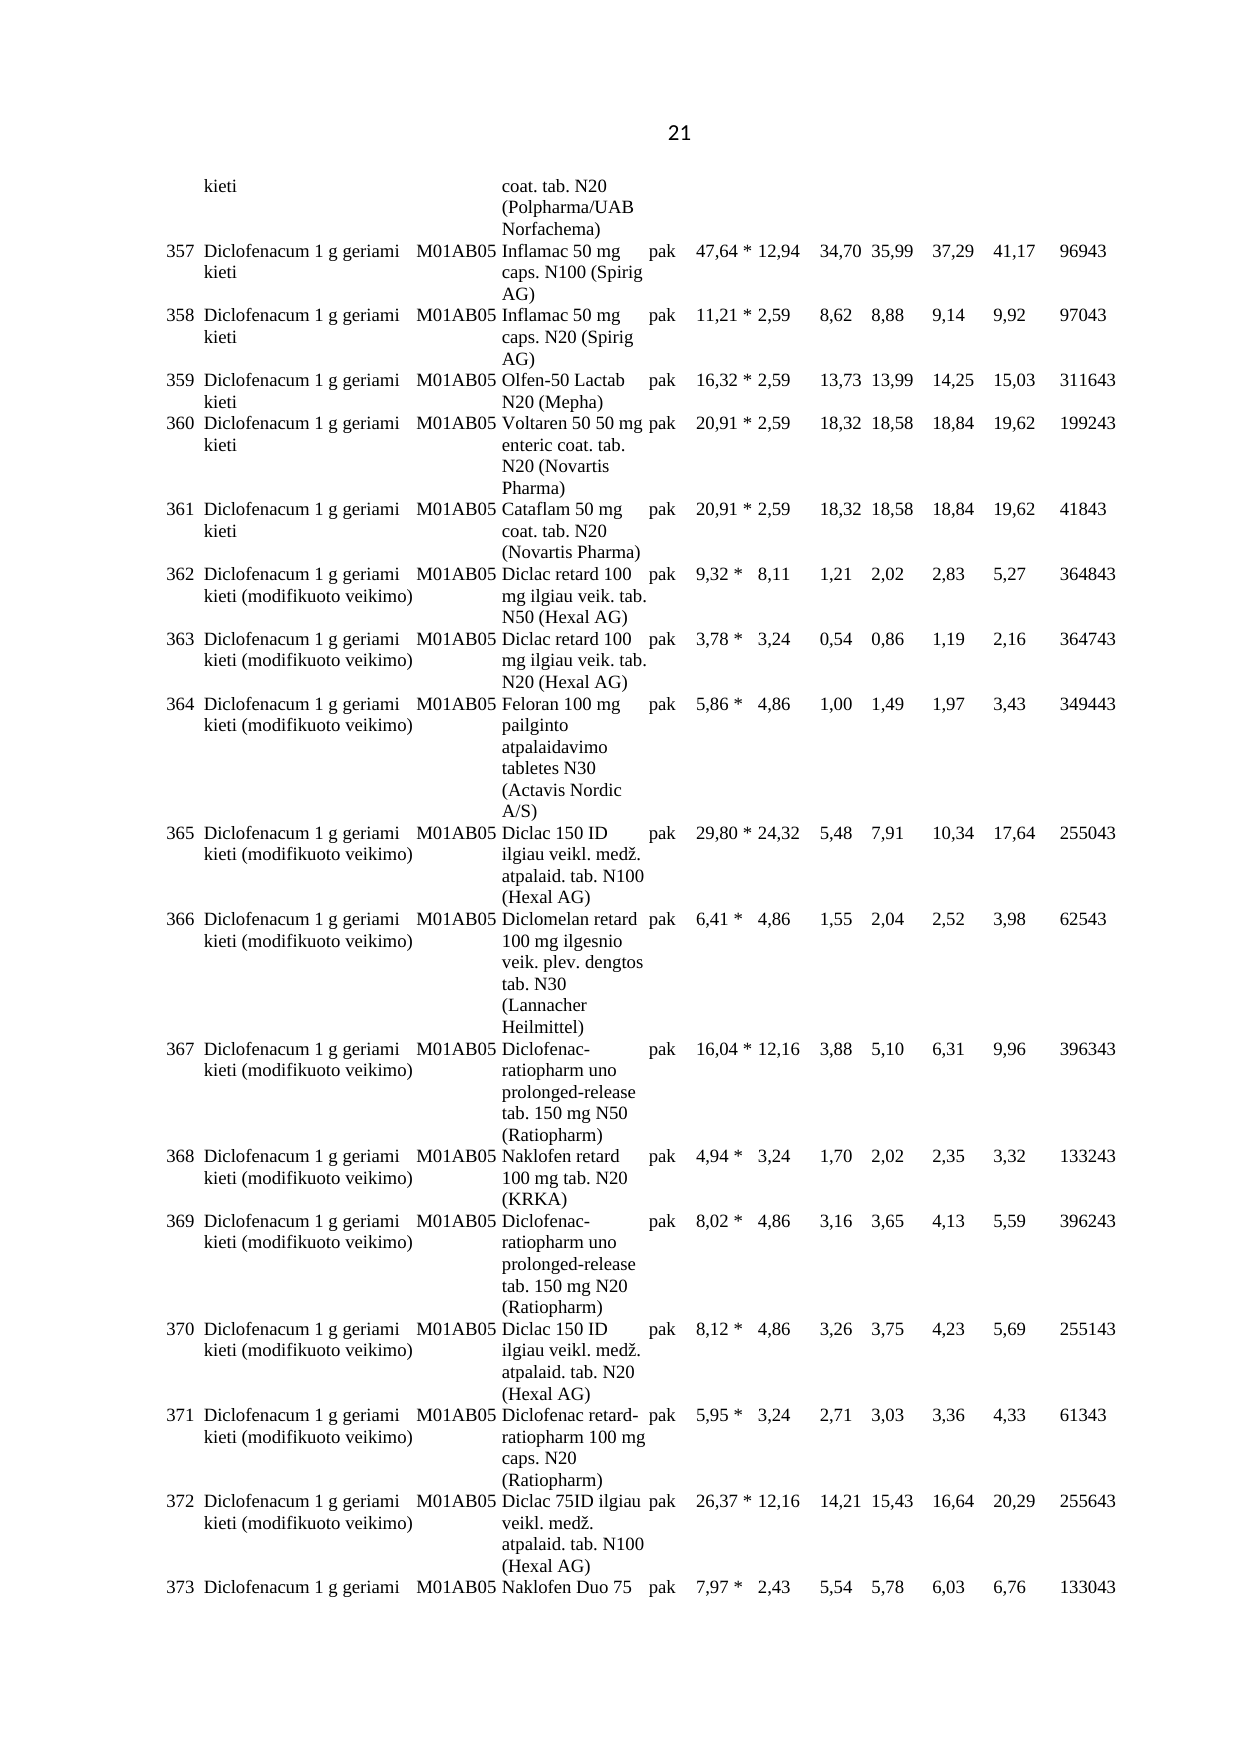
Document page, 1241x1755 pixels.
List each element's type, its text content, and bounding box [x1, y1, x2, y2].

table_cell 3,24 [758, 1404, 819, 1490]
table_cell Olfen-50 Lactab N20 (Mepha) [502, 369, 648, 412]
table_cell 2,02 [871, 563, 932, 628]
table_cell 2,59 [758, 412, 819, 498]
table_cell Inflamac 50 mg caps. N20 (Spirig AG) [502, 304, 648, 369]
table_cell Diclofenac retard-ratiopharm 100 mg caps. N20 (Ratiopharm) [502, 1404, 648, 1490]
table_cell Diclofenacum 1 g geriami kieti [204, 412, 416, 498]
table_cell 26,37 * [696, 1490, 758, 1576]
table_cell Diclofenacum 1 g geriami kieti (modifikuoto veikimo) [204, 1490, 416, 1576]
table_cell 16,32 * [696, 369, 758, 412]
table_cell 62543 [1060, 908, 1127, 1037]
table_cell 3,65 [871, 1210, 932, 1318]
table_cell pak [649, 1404, 696, 1490]
table_cell 4,86 [758, 908, 819, 1037]
table_cell 13,99 [871, 369, 932, 412]
table_cell M01AB05 [416, 369, 502, 412]
table_cell 370 [166, 1318, 203, 1404]
table_cell 2,52 [932, 908, 993, 1037]
table_cell Diclofenacum 1 g geriami kieti [204, 304, 416, 369]
table_cell pak [649, 693, 696, 822]
table_cell M01AB05 [416, 412, 502, 498]
table_cell Diclofenacum 1 g geriami kieti [204, 240, 416, 304]
table_cell 9,96 [993, 1038, 1059, 1145]
table_cell 363 [166, 628, 203, 692]
table_cell 12,94 [758, 240, 819, 304]
table_cell 2,71 [820, 1404, 871, 1490]
table_cell 4,13 [932, 1210, 993, 1318]
table_cell 360 [166, 412, 203, 498]
table_cell Diclofenacum 1 g geriami kieti (modifikuoto veikimo) [204, 908, 416, 1037]
table_cell pak [649, 1318, 696, 1404]
table_cell Diclofenacum 1 g geriami kieti [204, 369, 416, 412]
table_cell M01AB05 [416, 498, 502, 563]
table_cell [871, 175, 932, 239]
table_cell 373 [166, 1576, 203, 1598]
table_cell 8,88 [871, 304, 932, 369]
table_cell pak [649, 412, 696, 498]
table_cell [993, 175, 1059, 239]
table_cell Diclofenacum 1 g geriami kieti (modifikuoto veikimo) [204, 1210, 416, 1318]
table_cell Diclac retard 100 mg ilgiau veik. tab. N20 (Hexal AG) [502, 628, 648, 692]
table_cell 0,54 [820, 628, 871, 692]
table_cell 5,95 * [696, 1404, 758, 1490]
table_cell [696, 175, 758, 239]
table_cell 16,64 [932, 1490, 993, 1576]
table_cell pak [649, 1145, 696, 1210]
table_cell [1060, 175, 1127, 239]
table_cell M01AB05 [416, 1210, 502, 1318]
table_cell pak [649, 498, 696, 563]
table_cell 15,03 [993, 369, 1059, 412]
table_cell 311643 [1060, 369, 1127, 412]
table_cell 3,24 [758, 628, 819, 692]
table_cell 4,86 [758, 1318, 819, 1404]
table_cell 133243 [1060, 1145, 1127, 1210]
table_cell 365 [166, 822, 203, 908]
table_cell 8,62 [820, 304, 871, 369]
table_cell Cataflam 50 mg coat. tab. N20 (Novartis Pharma) [502, 498, 648, 563]
table_cell 1,97 [932, 693, 993, 822]
table_cell 97043 [1060, 304, 1127, 369]
table_cell 14,25 [932, 369, 993, 412]
table_cell 6,41 * [696, 908, 758, 1037]
table_cell 396343 [1060, 1038, 1127, 1145]
table_cell M01AB05 [416, 1490, 502, 1576]
table_cell pak [649, 304, 696, 369]
table_cell 35,99 [871, 240, 932, 304]
table_cell coat. tab. N20 (Polpharma/UAB Norfachema) [502, 175, 648, 239]
table_cell 255643 [1060, 1490, 1127, 1576]
table_cell pak [649, 1038, 696, 1145]
table_cell 3,26 [820, 1318, 871, 1404]
table_cell 368 [166, 1145, 203, 1210]
table_cell 3,16 [820, 1210, 871, 1318]
table_cell 364 [166, 693, 203, 822]
table_cell Naklofen retard 100 mg tab. N20 (KRKA) [502, 1145, 648, 1210]
table_cell pak [649, 628, 696, 692]
table_cell 18,84 [932, 412, 993, 498]
table_cell 3,75 [871, 1318, 932, 1404]
table_cell M01AB05 [416, 628, 502, 692]
table_cell Diclofenacum 1 g geriami kieti (modifikuoto veikimo) [204, 1318, 416, 1404]
table_cell 7,91 [871, 822, 932, 908]
table_cell [820, 175, 871, 239]
table_cell 4,86 [758, 693, 819, 822]
table_cell 366 [166, 908, 203, 1037]
table_cell 18,84 [932, 498, 993, 563]
table_cell 369 [166, 1210, 203, 1318]
table_cell pak [649, 563, 696, 628]
table_cell 47,64 * [696, 240, 758, 304]
table_cell 3,32 [993, 1145, 1059, 1210]
table_cell 14,21 [820, 1490, 871, 1576]
table_cell M01AB05 [416, 822, 502, 908]
table_cell 18,32 [820, 412, 871, 498]
table_cell [932, 175, 993, 239]
table_cell [649, 175, 696, 239]
table_cell 361 [166, 498, 203, 563]
table_cell 8,11 [758, 563, 819, 628]
table_cell pak [649, 369, 696, 412]
table_cell 4,86 [758, 1210, 819, 1318]
table_cell 1,19 [932, 628, 993, 692]
table_cell 1,55 [820, 908, 871, 1037]
table_cell Feloran 100 mg pailginto atpalaidavimo tabletes N30 (Actavis Nordic A/S) [502, 693, 648, 822]
table_cell 6,31 [932, 1038, 993, 1145]
table_cell 19,62 [993, 498, 1059, 563]
table_cell Diclofenacum 1 g geriami kieti [204, 498, 416, 563]
table_cell 29,80 * [696, 822, 758, 908]
table_cell Diclac retard 100 mg ilgiau veik. tab. N50 (Hexal AG) [502, 563, 648, 628]
table_cell 2,83 [932, 563, 993, 628]
table_cell Diclac 75ID ilgiau veikl. medž. atpalaid. tab. N100 (Hexal AG) [502, 1490, 648, 1576]
table_cell 6,03 [932, 1576, 993, 1598]
table_cell M01AB05 [416, 1145, 502, 1210]
table_cell 372 [166, 1490, 203, 1576]
table_cell Diclofenacum 1 g geriami kieti (modifikuoto veikimo) [204, 1038, 416, 1145]
table_cell 41843 [1060, 498, 1127, 563]
table_cell 5,54 [820, 1576, 871, 1598]
table_cell 2,16 [993, 628, 1059, 692]
table_cell 3,98 [993, 908, 1059, 1037]
table_cell pak [649, 1210, 696, 1318]
table_cell 12,16 [758, 1490, 819, 1576]
table_cell 20,91 * [696, 412, 758, 498]
table_cell M01AB05 [416, 1404, 502, 1490]
table_cell pak [649, 240, 696, 304]
table_cell M01AB05 [416, 304, 502, 369]
table_cell 3,36 [932, 1404, 993, 1490]
table_cell Diclofenacum 1 g geriami kieti (modifikuoto veikimo) [204, 693, 416, 822]
table_cell M01AB05 [416, 1576, 502, 1598]
table_cell 3,24 [758, 1145, 819, 1210]
table_cell 12,16 [758, 1038, 819, 1145]
table_cell 41,17 [993, 240, 1059, 304]
table_cell Diclofenacum 1 g geriami kieti (modifikuoto veikimo) [204, 563, 416, 628]
table_cell 18,58 [871, 498, 932, 563]
table_cell 2,59 [758, 304, 819, 369]
table_cell Inflamac 50 mg caps. N100 (Spirig AG) [502, 240, 648, 304]
table_cell M01AB05 [416, 908, 502, 1037]
table_cell 1,70 [820, 1145, 871, 1210]
table_cell 20,91 * [696, 498, 758, 563]
table_cell Diclofenac-ratiopharm uno prolonged-release tab. 150 mg N50 (Ratiopharm) [502, 1038, 648, 1145]
table_cell 5,78 [871, 1576, 932, 1598]
table_cell pak [649, 908, 696, 1037]
table_cell [758, 175, 819, 239]
table_cell 6,76 [993, 1576, 1059, 1598]
table_cell 364743 [1060, 628, 1127, 692]
table_cell 34,70 [820, 240, 871, 304]
table_cell 3,43 [993, 693, 1059, 822]
table_cell 5,59 [993, 1210, 1059, 1318]
table_cell 359 [166, 369, 203, 412]
table_cell 18,32 [820, 498, 871, 563]
table_cell Diclofenac-ratiopharm uno prolonged-release tab. 150 mg N20 (Ratiopharm) [502, 1210, 648, 1318]
table_cell 2,59 [758, 498, 819, 563]
table_cell 15,43 [871, 1490, 932, 1576]
table_cell 19,62 [993, 412, 1059, 498]
table_cell pak [649, 822, 696, 908]
table_cell 4,23 [932, 1318, 993, 1404]
table_cell 396243 [1060, 1210, 1127, 1318]
table_cell 11,21 * [696, 304, 758, 369]
table_cell 37,29 [932, 240, 993, 304]
table_cell 255043 [1060, 822, 1127, 908]
table_cell kieti [204, 175, 416, 239]
table_cell 358 [166, 304, 203, 369]
table_cell 1,00 [820, 693, 871, 822]
table_cell 10,34 [932, 822, 993, 908]
table_cell 17,64 [993, 822, 1059, 908]
table_cell 5,48 [820, 822, 871, 908]
table_cell 133043 [1060, 1576, 1127, 1598]
table_cell 367 [166, 1038, 203, 1145]
table_cell 357 [166, 240, 203, 304]
table_cell 5,10 [871, 1038, 932, 1145]
table_cell 13,73 [820, 369, 871, 412]
table_cell 0,86 [871, 628, 932, 692]
table_cell Diclofenacum 1 g geriami kieti (modifikuoto veikimo) [204, 628, 416, 692]
table_cell 3,88 [820, 1038, 871, 1145]
table_cell M01AB05 [416, 563, 502, 628]
table_cell M01AB05 [416, 1318, 502, 1404]
table_cell 364843 [1060, 563, 1127, 628]
table_cell 5,69 [993, 1318, 1059, 1404]
table_cell 5,86 * [696, 693, 758, 822]
table_cell Diclofenacum 1 g geriami [204, 1576, 416, 1598]
table_cell Diclofenacum 1 g geriami kieti (modifikuoto veikimo) [204, 1145, 416, 1210]
table_cell M01AB05 [416, 240, 502, 304]
table_cell 349443 [1060, 693, 1127, 822]
table_cell 2,59 [758, 369, 819, 412]
table_cell 2,04 [871, 908, 932, 1037]
table_cell Voltaren 50 50 mg enteric coat. tab. N20 (Novartis Pharma) [502, 412, 648, 498]
table_cell 199243 [1060, 412, 1127, 498]
table_cell 9,32 * [696, 563, 758, 628]
table_cell 8,12 * [696, 1318, 758, 1404]
table_cell 61343 [1060, 1404, 1127, 1490]
table_cell [166, 175, 203, 239]
table_cell 4,94 * [696, 1145, 758, 1210]
table_cell Diclofenacum 1 g geriami kieti (modifikuoto veikimo) [204, 1404, 416, 1490]
table_cell M01AB05 [416, 1038, 502, 1145]
table_cell [416, 175, 502, 239]
table_cell 18,58 [871, 412, 932, 498]
table_cell 24,32 [758, 822, 819, 908]
table_cell Diclac 150 ID ilgiau veikl. medž. atpalaid. tab. N20 (Hexal AG) [502, 1318, 648, 1404]
table_cell 362 [166, 563, 203, 628]
table_cell Diclofenacum 1 g geriami kieti (modifikuoto veikimo) [204, 822, 416, 908]
table_cell Diclomelan retard 100 mg ilgesnio veik. plev. dengtos tab. N30 (Lannacher Heilmittel) [502, 908, 648, 1037]
table_cell 96943 [1060, 240, 1127, 304]
table_cell 9,14 [932, 304, 993, 369]
table_cell 7,97 * [696, 1576, 758, 1598]
table_cell pak [649, 1490, 696, 1576]
table_cell 2,43 [758, 1576, 819, 1598]
table_cell 3,78 * [696, 628, 758, 692]
table_cell 2,02 [871, 1145, 932, 1210]
table_cell 1,49 [871, 693, 932, 822]
table_cell 1,21 [820, 563, 871, 628]
table_cell Naklofen Duo 75 [502, 1576, 648, 1598]
table_cell Diclac 150 ID ilgiau veikl. medž. atpalaid. tab. N100 (Hexal AG) [502, 822, 648, 908]
table_cell 16,04 * [696, 1038, 758, 1145]
table_cell 8,02 * [696, 1210, 758, 1318]
table_cell M01AB05 [416, 693, 502, 822]
table_cell 9,92 [993, 304, 1059, 369]
table_cell 4,33 [993, 1404, 1059, 1490]
table_cell pak [649, 1576, 696, 1598]
table_cell 3,03 [871, 1404, 932, 1490]
table_cell 2,35 [932, 1145, 993, 1210]
table_cell 255143 [1060, 1318, 1127, 1404]
table_cell 20,29 [993, 1490, 1059, 1576]
table_cell 5,27 [993, 563, 1059, 628]
table_cell 371 [166, 1404, 203, 1490]
